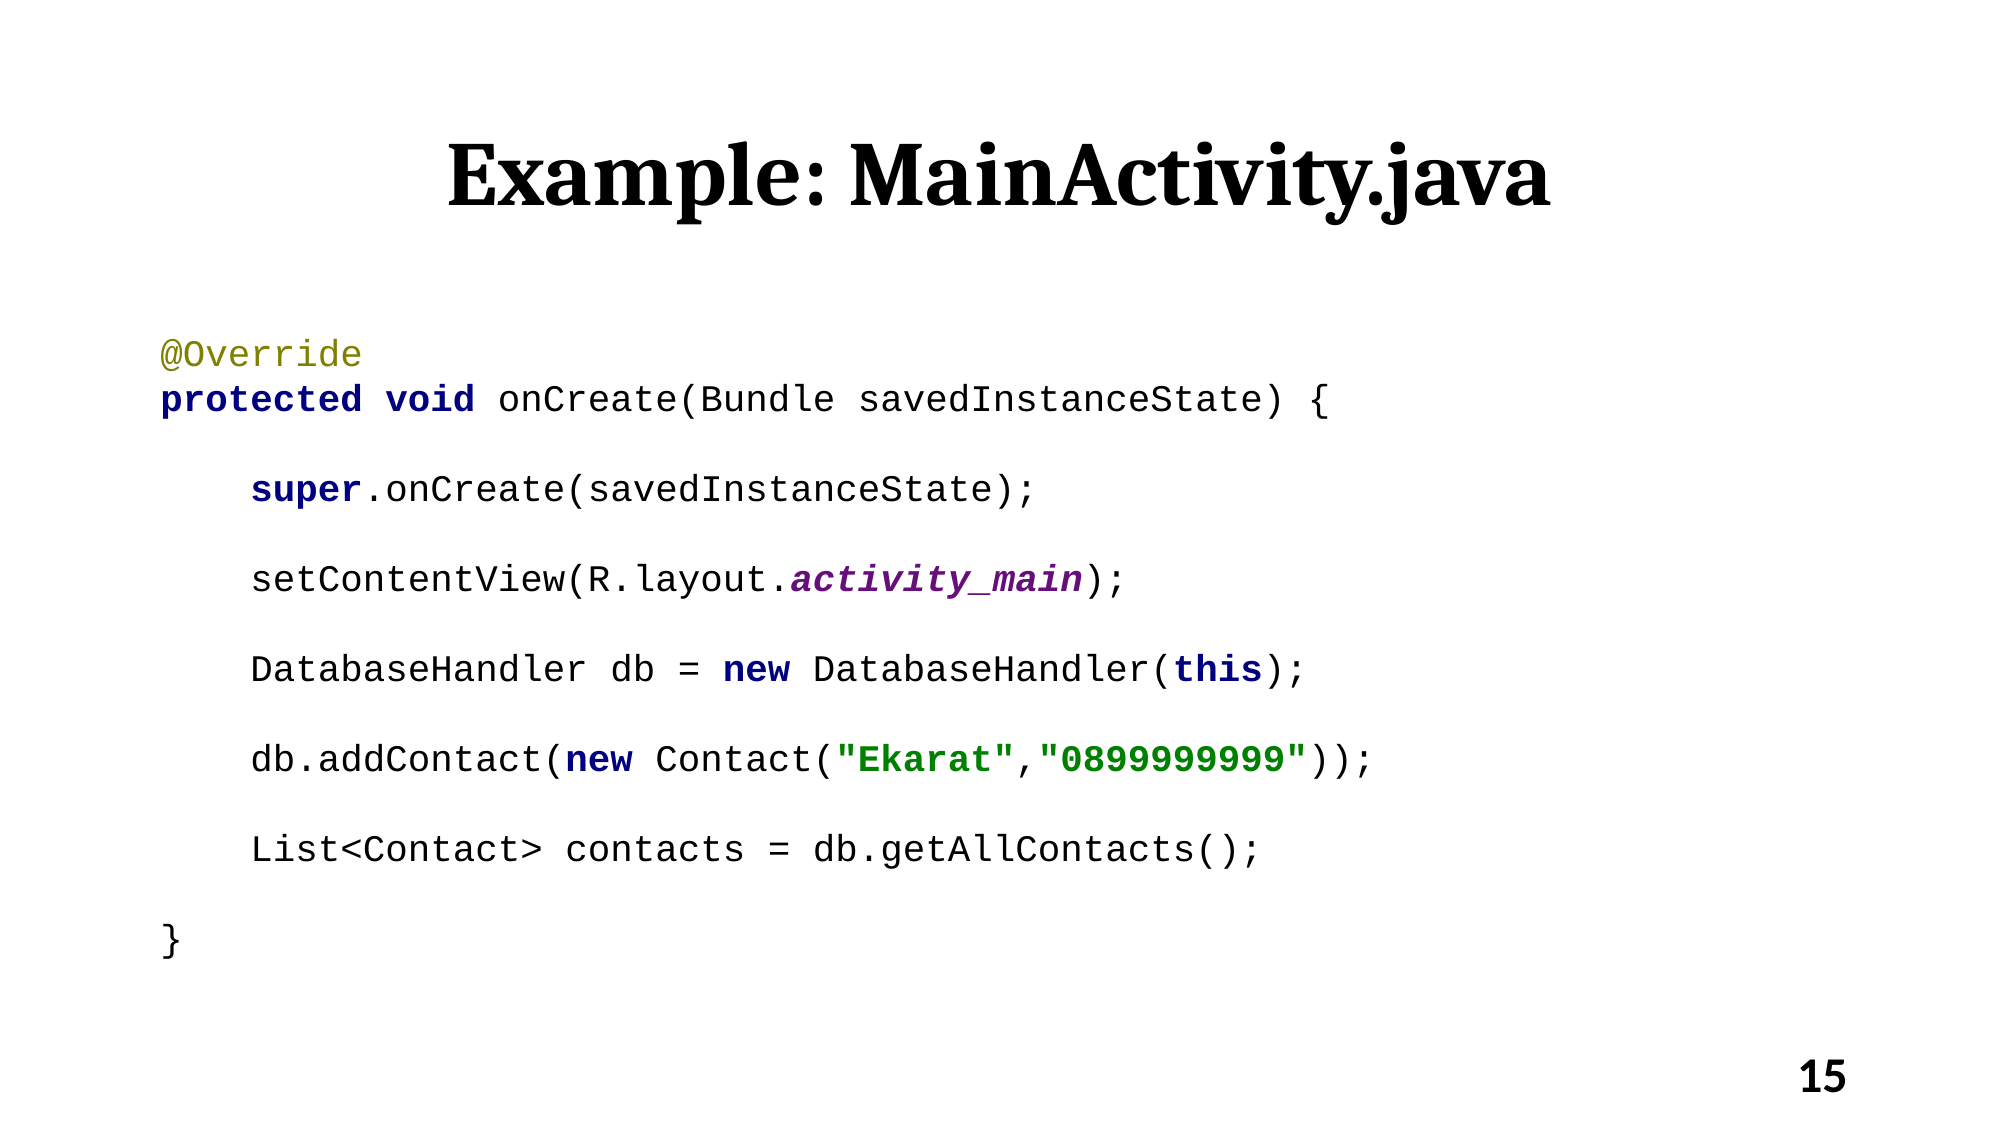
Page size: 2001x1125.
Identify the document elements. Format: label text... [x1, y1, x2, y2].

title Example: MainActivity.java [137, 59, 1863, 278]
text_box @Override protected void onCreate(Bundle savedInstanceState) { super.onCreate(savedInstanceState); setContentView(R.layout.activity_main); DatabaseHandler db = new DatabaseHandler(this); db.addContact(new Contact("Ekarat","0899999999")); List<Contact> contacts = db.getAllContacts(); } [145, 321, 1881, 967]
list [143, 261, 1869, 991]
slide_number [1412, 1042, 1863, 1103]
